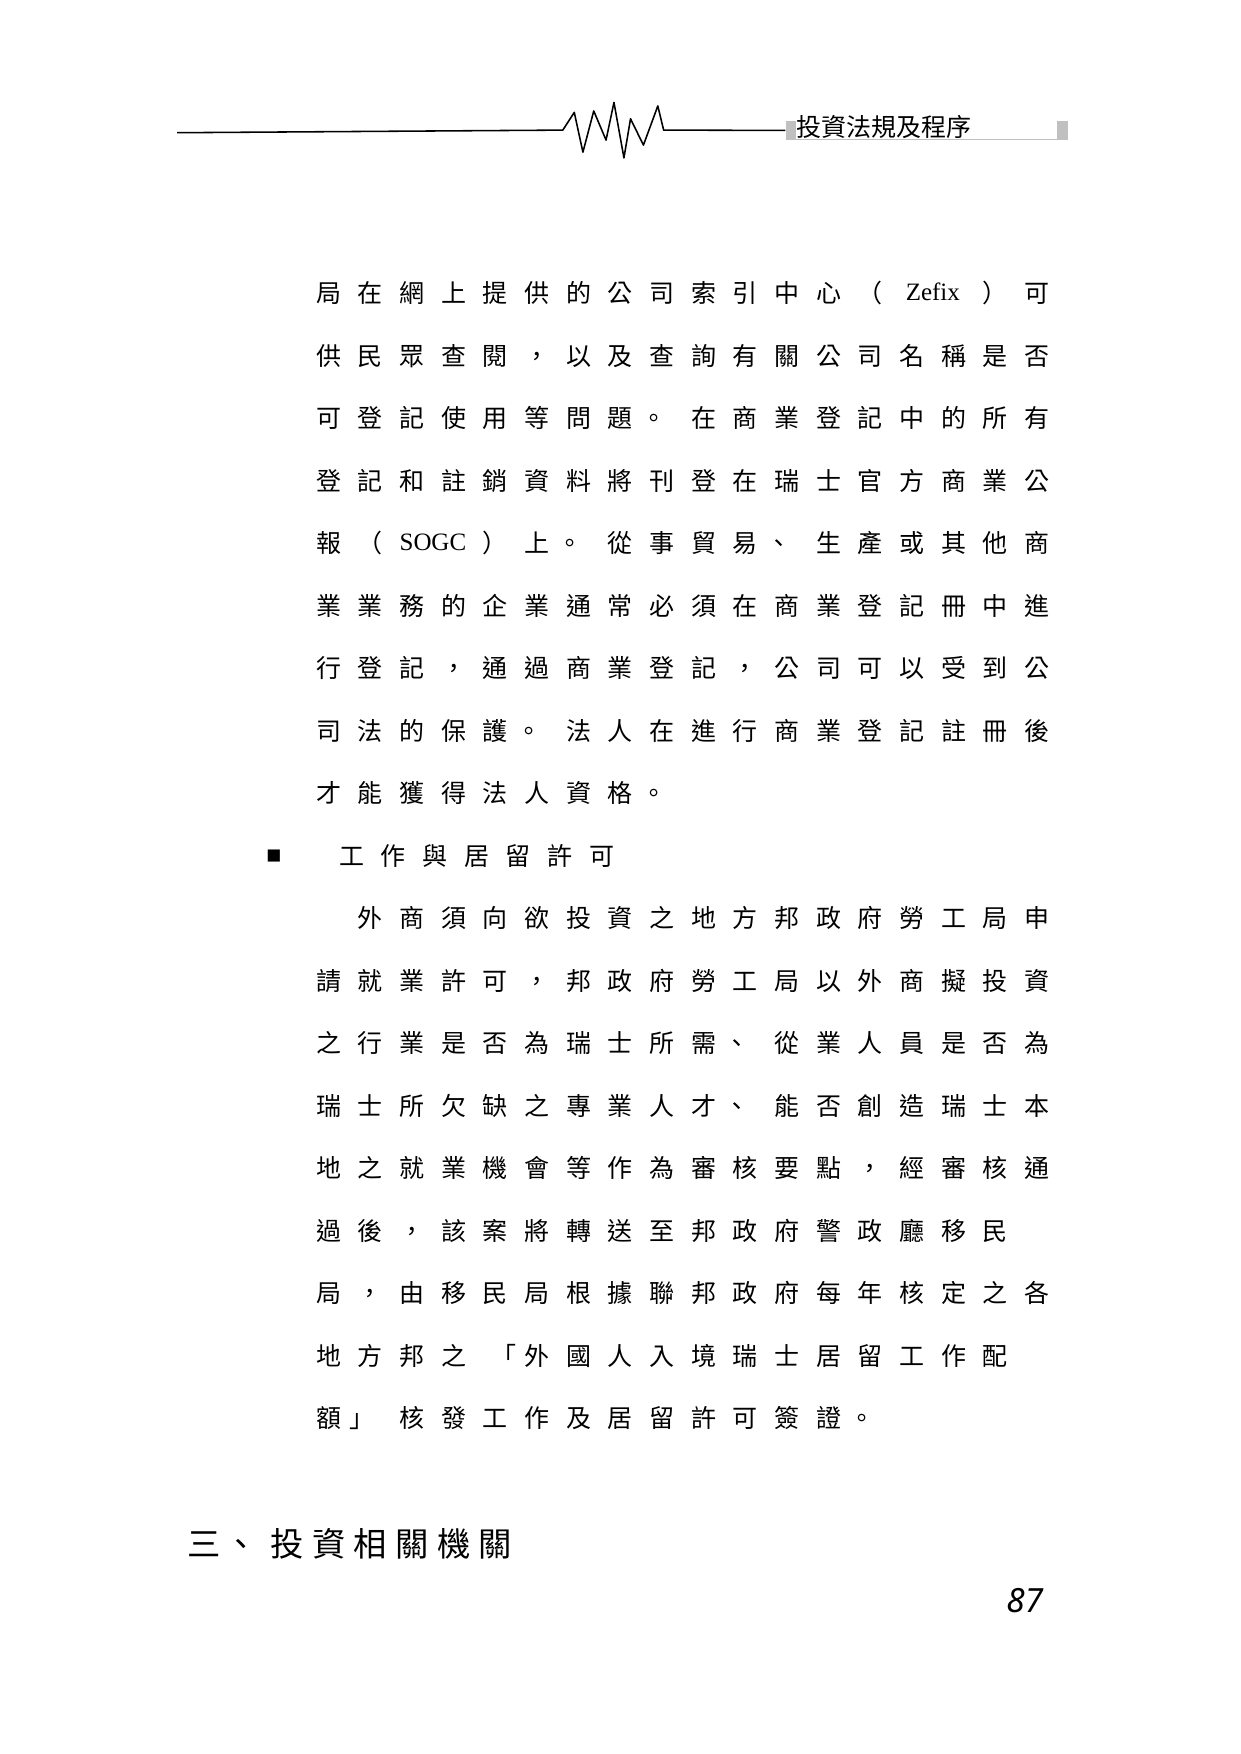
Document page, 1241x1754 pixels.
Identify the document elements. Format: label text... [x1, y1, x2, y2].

text 三、投資相關機關 [183, 1500, 1058, 1563]
text ■ 工作與居留許可 [233, 813, 1058, 875]
text 局在網上提供的公司索引中心（Zefix）可供民眾查閱，以及查詢有關公司名稱是否可登記使用等問題。在商業登記中的所有登記和註銷資料將刊登在瑞士官方商業公報（SOGC）上。從事貿易、生產或其他商業業務的企業通常必須在商業登記冊中進行登記，通過商業登記，公司可以受到公司法的保護。法人在進行商業登記註冊後才能獲得法人資格。 [281, 250, 1058, 813]
text 外商須向欲投資之地方邦政府勞工局申請就業許可，邦政府勞工局以外商擬投資之行業是否為瑞士所需、從業人員是否為瑞士所欠缺之專業人才、能否創造瑞士本地之就業機會等作為審核要點，經審核通過後，該案將轉送至邦政府警政廳移民局，由移民局根據聯邦政府每年核定之各地方邦之「外國人入境瑞士居留工作配額」核發工作及居留許可簽證。 [281, 875, 1058, 1438]
